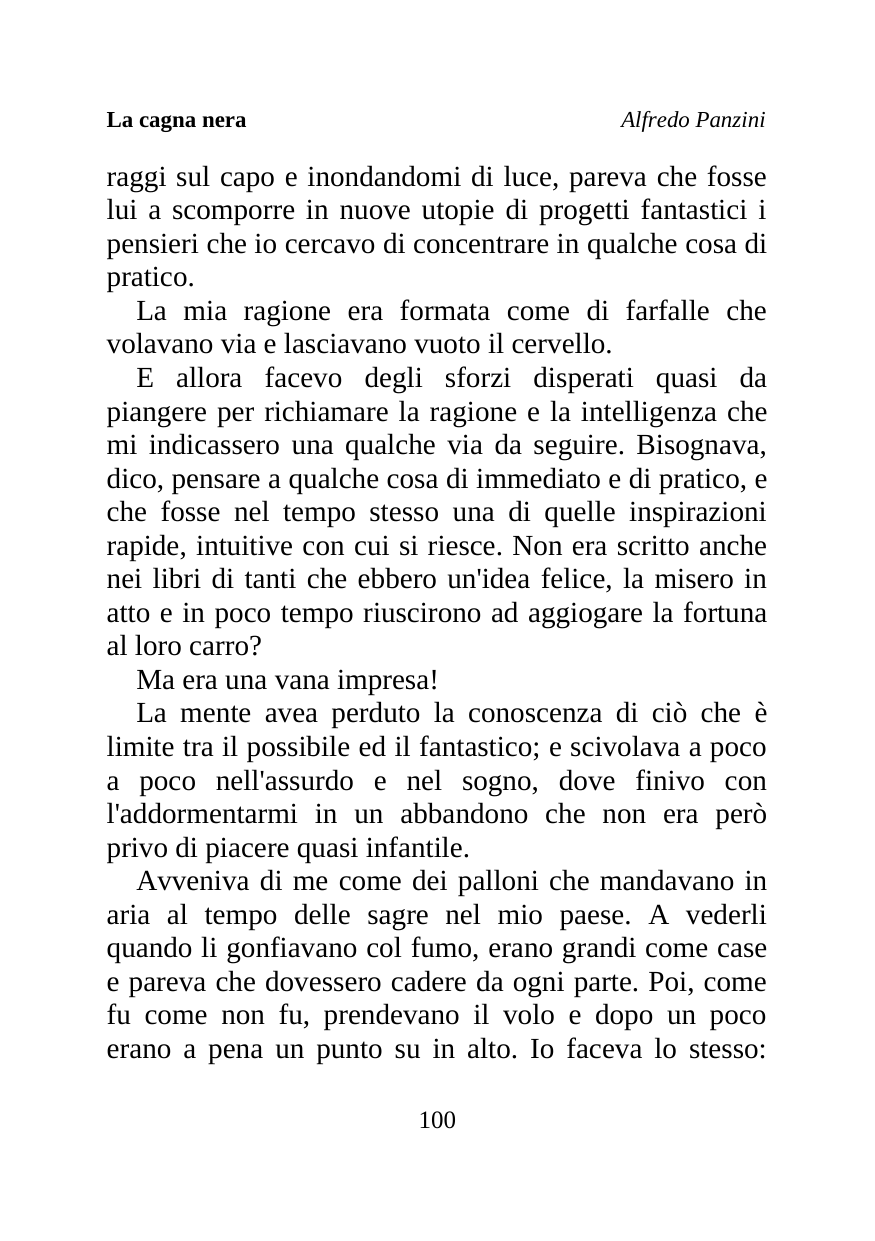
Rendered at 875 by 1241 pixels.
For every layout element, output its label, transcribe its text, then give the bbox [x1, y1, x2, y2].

text La mente avea perduto la conoscenza di ciò che è limite tra il possibile ed il fantastico; e scivolava a poco a poco nell'assurdo e nel sogno, dove finivo con l'addormentarmi in un abbandono che non era però privo di piacere quasi infantile. [106, 696, 768, 863]
text Ma era una vana impresa! [106, 662, 768, 696]
text Avveniva di me come dei palloni che mandavano in aria al tempo delle sagre nel mio paese. A vederli quando li gonfiavano col fumo, erano grandi come case e pareva che dovessero cadere da ogni parte. Poi, come fu come non fu, prendevano il volo e dopo un poco erano a pena un punto su in alto. Io faceva lo stesso: [106, 863, 768, 1064]
text E allora facevo degli sforzi disperati quasi da piangere per richiamare la ragione e la intelligenza che mi indicassero una qualche via da seguire. Bisognava, dico, pensare a qualche cosa di immediato e di pratico, e che fosse nel tempo stesso una di quelle inspirazioni rapide, intuitive con cui si riesce. Non era scritto anche nei libri di tanti che ebbero un'idea felice, la misero in atto e in poco tempo riuscirono ad aggiogare la fortuna al loro carro? [106, 360, 768, 662]
text raggi sul capo e inondandomi di luce, pareva che fosse lui a scomporre in nuove utopie di progetti fantastici i pensieri che io cercavo di concentrare in qualche cosa di pratico. [106, 159, 768, 293]
text La mia ragione era formata come di farfalle che volavano via e lasciavano vuoto il cervello. [106, 293, 768, 360]
